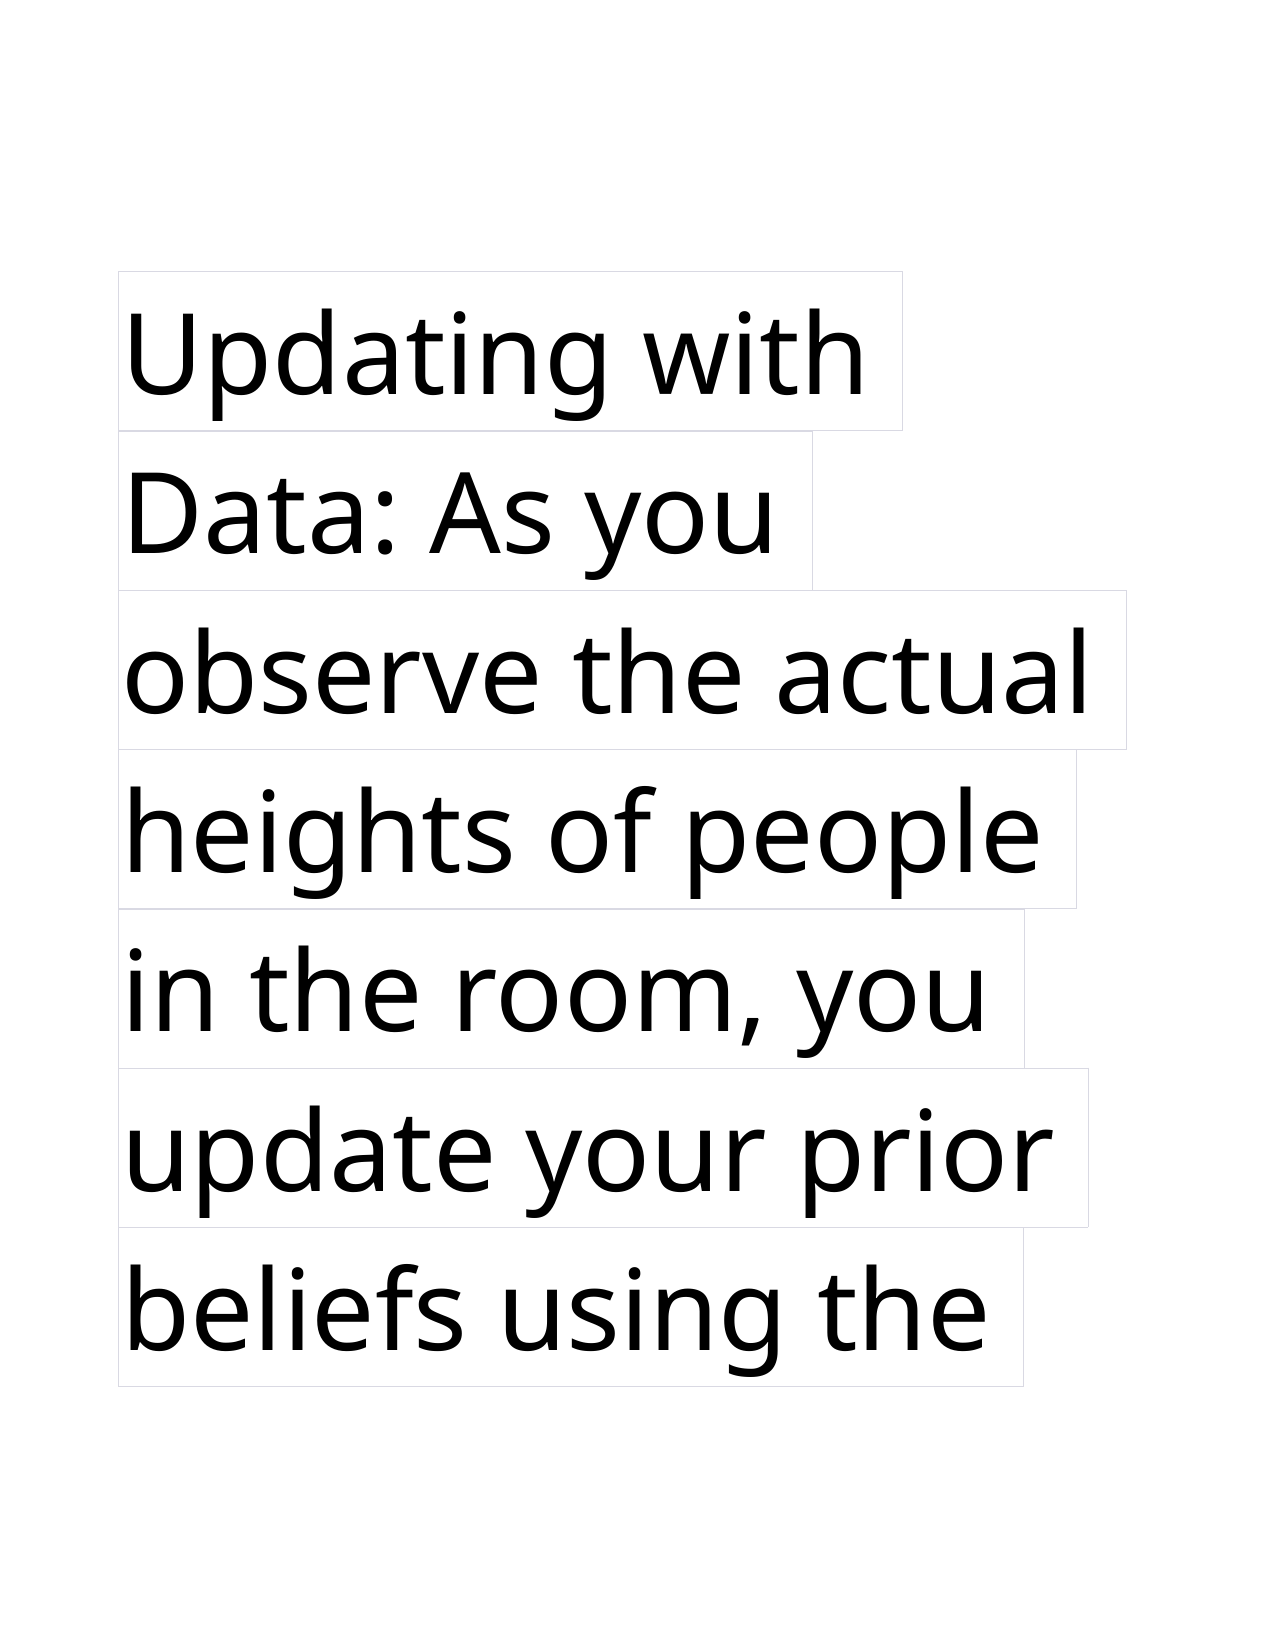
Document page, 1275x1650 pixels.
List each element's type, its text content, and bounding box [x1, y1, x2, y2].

text Updating with Data: As you observe the actual heights of people in the room, you update your prior beliefs using the [119, 271, 1157, 1386]
